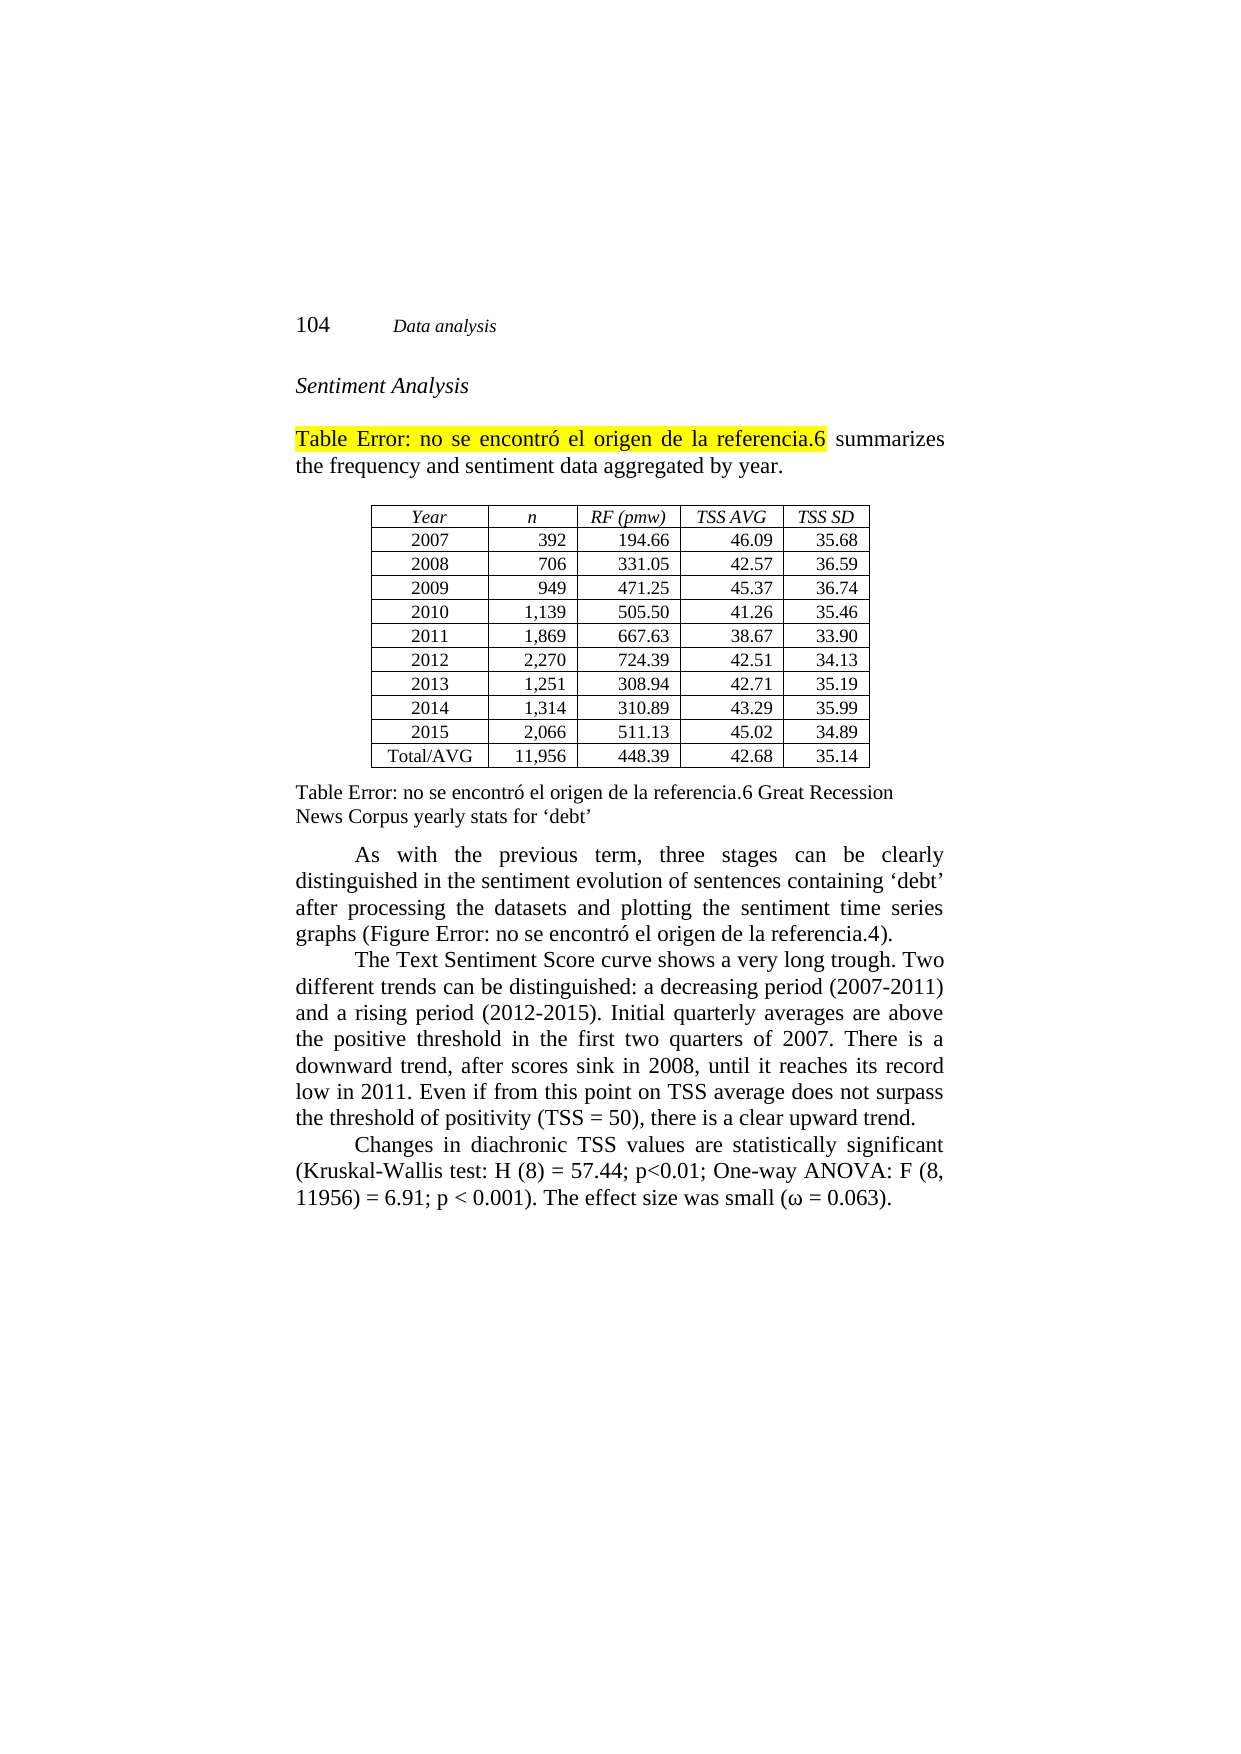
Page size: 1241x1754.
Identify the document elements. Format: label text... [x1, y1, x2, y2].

table_cell 308.94 [578, 672, 680, 695]
table_cell 42.51 [681, 648, 783, 671]
table_cell 46.09 [681, 528, 783, 551]
table_cell 331.05 [578, 552, 680, 575]
table_cell 38.67 [681, 624, 783, 647]
table_cell 2014 [372, 696, 488, 719]
table_cell 2008 [372, 552, 488, 575]
table_cell 45.02 [681, 720, 783, 743]
table_header n [489, 506, 577, 527]
text The Text Sentiment Score curve shows a very long trough. Two different trends can be distinguished: a decreasing period (2007-2011) and a rising period (2012-2015). Initial quarterly averages are above the positive threshold in the first two quarters of 2007. There is a downward trend, after scores sink in 2008, until it reaches its record low in 2011. Even if from this point on TSS average does not surpass the threshold of positivity (TSS = 50), there is a clear upward trend. [295, 946, 945, 1131]
table_cell 949 [489, 576, 577, 599]
table_cell 448.39 [578, 744, 680, 767]
table_cell 2012 [372, 648, 488, 671]
table_cell 706 [489, 552, 577, 575]
table_cell 42.57 [681, 552, 783, 575]
table_cell 392 [489, 528, 577, 551]
table_cell 2015 [372, 720, 488, 743]
table_header Year [372, 506, 488, 527]
table_cell 42.68 [681, 744, 783, 767]
table_cell 2,066 [489, 720, 577, 743]
table_cell 35.68 [784, 528, 869, 551]
table_cell 42.71 [681, 672, 783, 695]
text As with the previous term, three stages can be clearly distinguished in the sentiment evolution of sentences containing ‘debt’ after processing the datasets and plotting the sentiment time series graphs (Figure Error: no se encontró el origen de la referencia.3). [295, 841, 945, 946]
table_cell Total/AVG [372, 744, 488, 767]
table_cell 194.66 [578, 528, 680, 551]
table_cell 2013 [372, 672, 488, 695]
subtitle Sentiment Analysis [295, 372, 945, 398]
table_cell 1,314 [489, 696, 577, 719]
table_cell 36.59 [784, 552, 869, 575]
table_header TSS SD [784, 506, 869, 527]
table_cell 505.50 [578, 600, 680, 623]
table_cell 2009 [372, 576, 488, 599]
text Table Error: no se encontró el origen de la referencia.3 summarizes the frequency and sentiment data aggregated by year. [295, 426, 945, 478]
table_cell 34.13 [784, 648, 869, 671]
table_cell 1,869 [489, 624, 577, 647]
table_cell 36.74 [784, 576, 869, 599]
table_cell 2,270 [489, 648, 577, 671]
table_cell 310.89 [578, 696, 680, 719]
table_cell 2007 [372, 528, 488, 551]
table_cell 1,251 [489, 672, 577, 695]
table_header TSS AVG [681, 506, 783, 527]
table_cell 35.46 [784, 600, 869, 623]
text Changes in diachronic TSS values are statistically significant (Kruskal-Wallis test: H (8) = 57.44; p<0.01; One-way ANOVA: F (8, 11956) = 6.91; p < 0.001). The effect size was small (ω = 0.063). [295, 1131, 945, 1210]
table_cell 667.63 [578, 624, 680, 647]
table_cell 34.89 [784, 720, 869, 743]
table_cell 11,956 [489, 744, 577, 767]
table_cell 511.13 [578, 720, 680, 743]
table_cell 1,139 [489, 600, 577, 623]
table_header RF (pmw) [578, 506, 680, 527]
table_cell 2010 [372, 600, 488, 623]
table_cell 43.29 [681, 696, 783, 719]
table_cell 35.99 [784, 696, 869, 719]
table_cell 724.39 [578, 648, 680, 671]
table_cell 471.25 [578, 576, 680, 599]
text Table Error: no se encontró el origen de la referencia.3 Great Recession News Corpus yearly stats for ‘debt’ [295, 780, 945, 828]
table_cell 33.90 [784, 624, 869, 647]
table_cell 2011 [372, 624, 488, 647]
table_cell 35.14 [784, 744, 869, 767]
table_cell 41.26 [681, 600, 783, 623]
table_cell 45.37 [681, 576, 783, 599]
table_cell 35.19 [784, 672, 869, 695]
